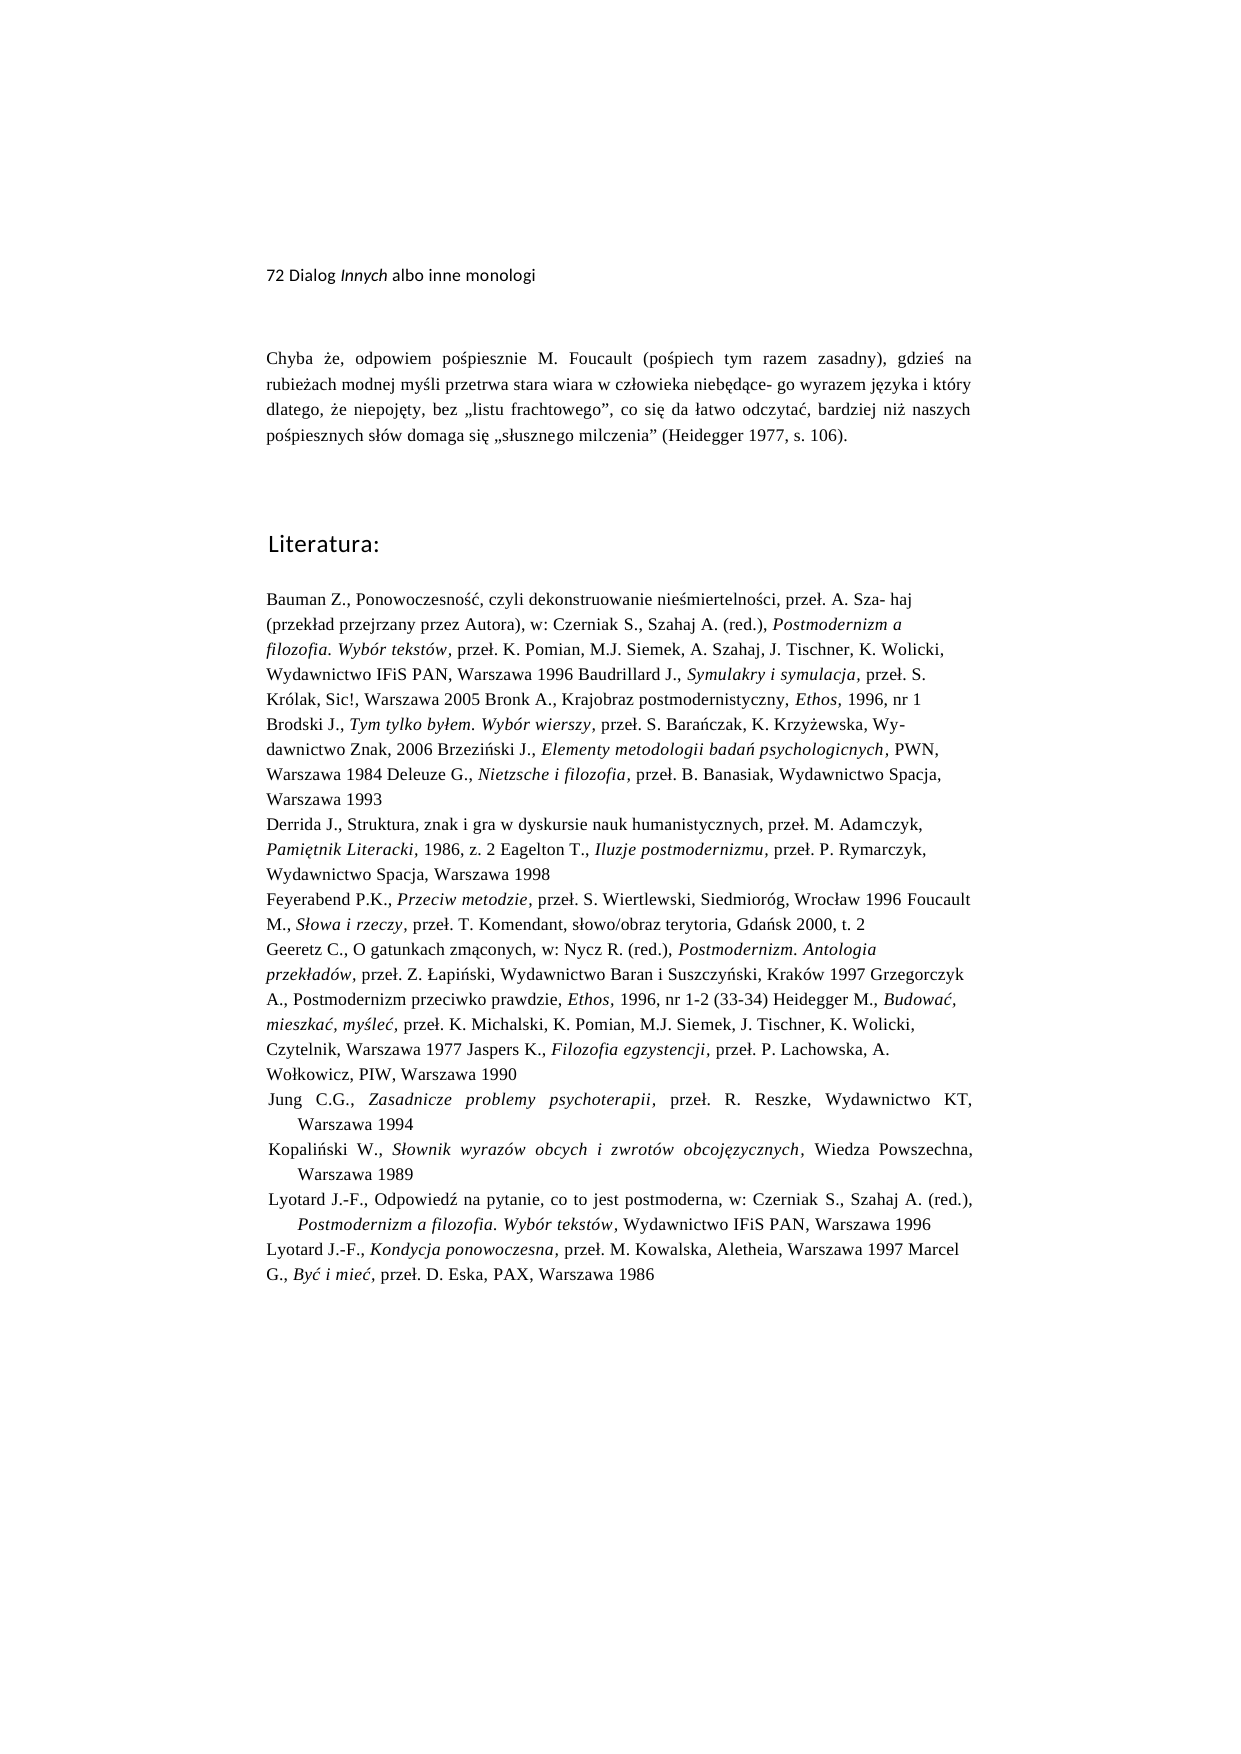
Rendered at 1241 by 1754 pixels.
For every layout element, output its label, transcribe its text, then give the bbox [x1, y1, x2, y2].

text 72 Dialog Innych albo inne monologi [266, 267, 605, 285]
text Bauman Z., Ponowoczesność, czyli dekonstruowanie nieśmiertelności, przeł. A. Sza- haj (przekład przejrzany przez Autora), w: Czerniak S., Szahaj A. (red.), Postmo­dernizm a filozofia. Wybór tekstów, przeł. K. Pomian, M.J. Siemek, A. Szahaj, J. Tischner, K. Wolicki, Wydawnictwo IFiS PAN, Warszawa 1996 Baudrillard J., Symulakry i symulacja, przeł. S. Królak, Sic!, Warszawa 2005 Bronk A., Krajobraz postmodernistyczny, Ethos, 1996, nr 1 [266, 585, 973, 710]
text Chyba że, odpowiem pośpiesznie M. Foucault (pośpiech tym razem zasadny), gdzieś na rubieżach modnej myśli przetrwa stara wiara w człowieka niebędące- go wyrazem języka i który dlatego, że niepojęty, bez „listu frachtowego”, co się da łatwo odczytać, bardziej niż naszych pośpiesznych słów domaga się „słuszne­go milczenia” (Heidegger 1977, s. 106). [266, 344, 973, 446]
text Derrida J., Struktura, znak i gra w dyskursie nauk humanistycznych, przeł. M. Adam­czyk, Pamiętnik Literacki, 1986, z. 2 Eagelton T., Iluzje postmodernizmu, przeł. P. Rymarczyk, Wydawnictwo Spacja, War­szawa 1998 [266, 810, 973, 885]
text Brodski J., Tym tylko byłem. Wybór wierszy, przeł. S. Barańczak, K. Krzyżewska, Wy­dawnictwo Znak, 2006 Brzeziński J., Elementy metodologii badań psychologicnych, PWN, Warszawa 1984 Deleuze G., Nietzsche i filozofia, przeł. B. Banasiak, Wydawnictwo Spacja, Warszawa 1993 [266, 710, 973, 810]
text Feyerabend P.K., Przeciw metodzie, przeł. S. Wiertlewski, Siedmioróg, Wrocław 1996 Foucault M., Słowa i rzeczy, przeł. T. Komendant, słowo/obraz terytoria, Gdańsk 2000, t. 2 [266, 885, 973, 935]
text Geeretz C., O gatunkach zmąconych, w: Nycz R. (red.), Postmodernizm. Antologia przekładów, przeł. Z. Łapiński, Wydawnictwo Baran i Suszczyński, Kraków 1997 Grzegorczyk A., Postmodernizm przeciwko prawdzie, Ethos, 1996, nr 1-2 (33-34) Heidegger M., Budować, mieszkać, myśleć, przeł. K. Michalski, K. Pomian, M.J. Sie­mek, J. Tischner, K. Wolicki, Czytelnik, Warszawa 1977 Jaspers K., Filozofia egzystencji, przeł. P. Lachowska, A. Wołkowicz, PIW, Warszawa 1990 [266, 935, 973, 1085]
text Jung C.G., Zasadnicze problemy psychoterapii, przeł. R. Reszke, Wydawnictwo KT, Warszawa 1994 [268, 1085, 973, 1135]
text Kopaliński W., Słownik wyrazów obcych i zwrotów obcojęzycznych, Wiedza Powszech­na, Warszawa 1989 [268, 1135, 973, 1185]
subtitle Literatura: [268, 533, 975, 558]
text Lyotard J.-F., Odpowiedź na pytanie, co to jest postmoderna, w: Czerniak S., Szahaj A. (red.), Postmodernizm a filozofia. Wybór tekstów, Wydawnictwo IFiS PAN, War­szawa 1996 [268, 1185, 973, 1235]
text Lyotard J.-F., Kondycja ponowoczesna, przeł. M. Kowalska, Aletheia, Warszawa 1997 Marcel G., Być i mieć, przeł. D. Eska, PAX, Warszawa 1986 [266, 1235, 960, 1285]
